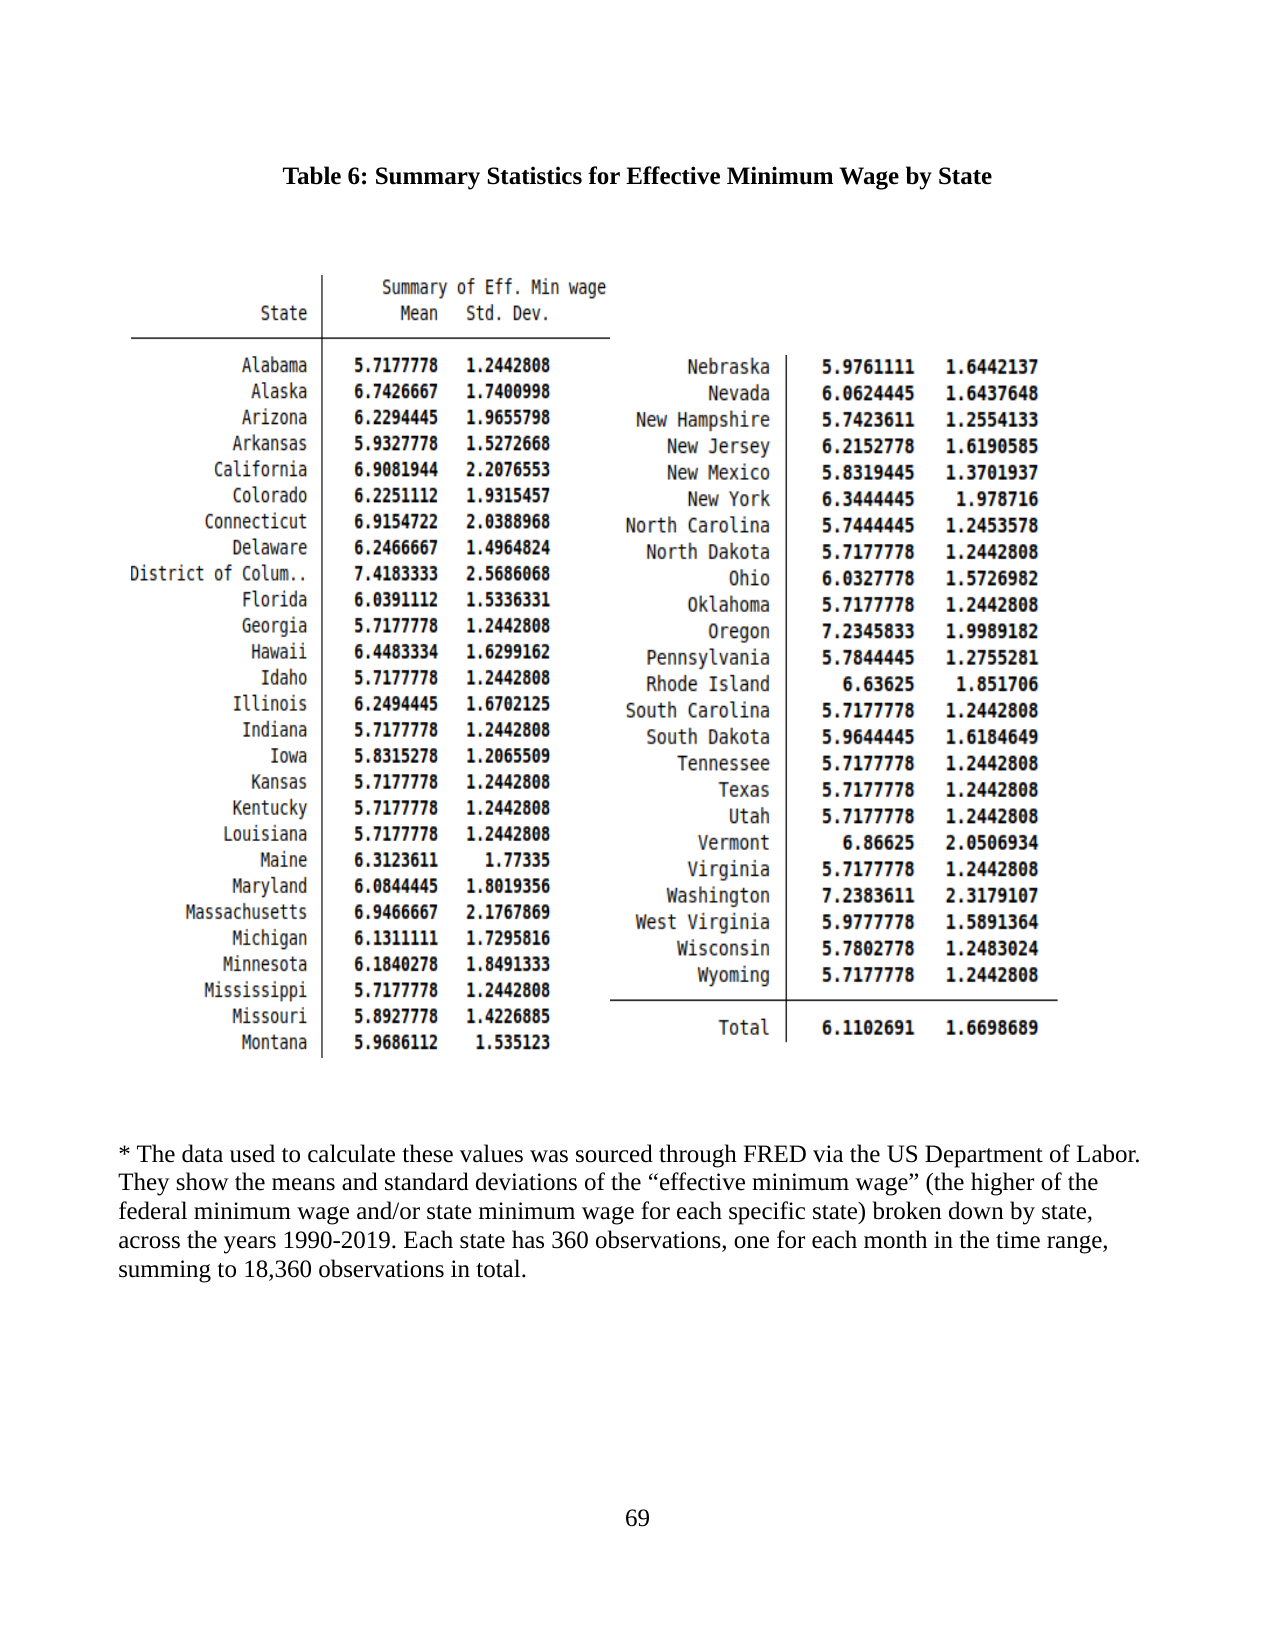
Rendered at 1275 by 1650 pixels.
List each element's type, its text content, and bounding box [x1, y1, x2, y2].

picture [131, 275, 1058, 1058]
text Table 6: Summary Statistics for Effective Minimum Wage by State [118, 161, 1157, 190]
text * The data used to calculate these values was sourced through FRED via the US Department of Labor. They show the means and standard deviations of the “effective minimum wage” (the higher of the federal minimum wage and/or state minimum wage for each specific state) broken down by state, across the years 1990-2019. Each state has 360 observations, one for each month in the time range, summing to 18,360 observations in total. [118, 1139, 1157, 1282]
